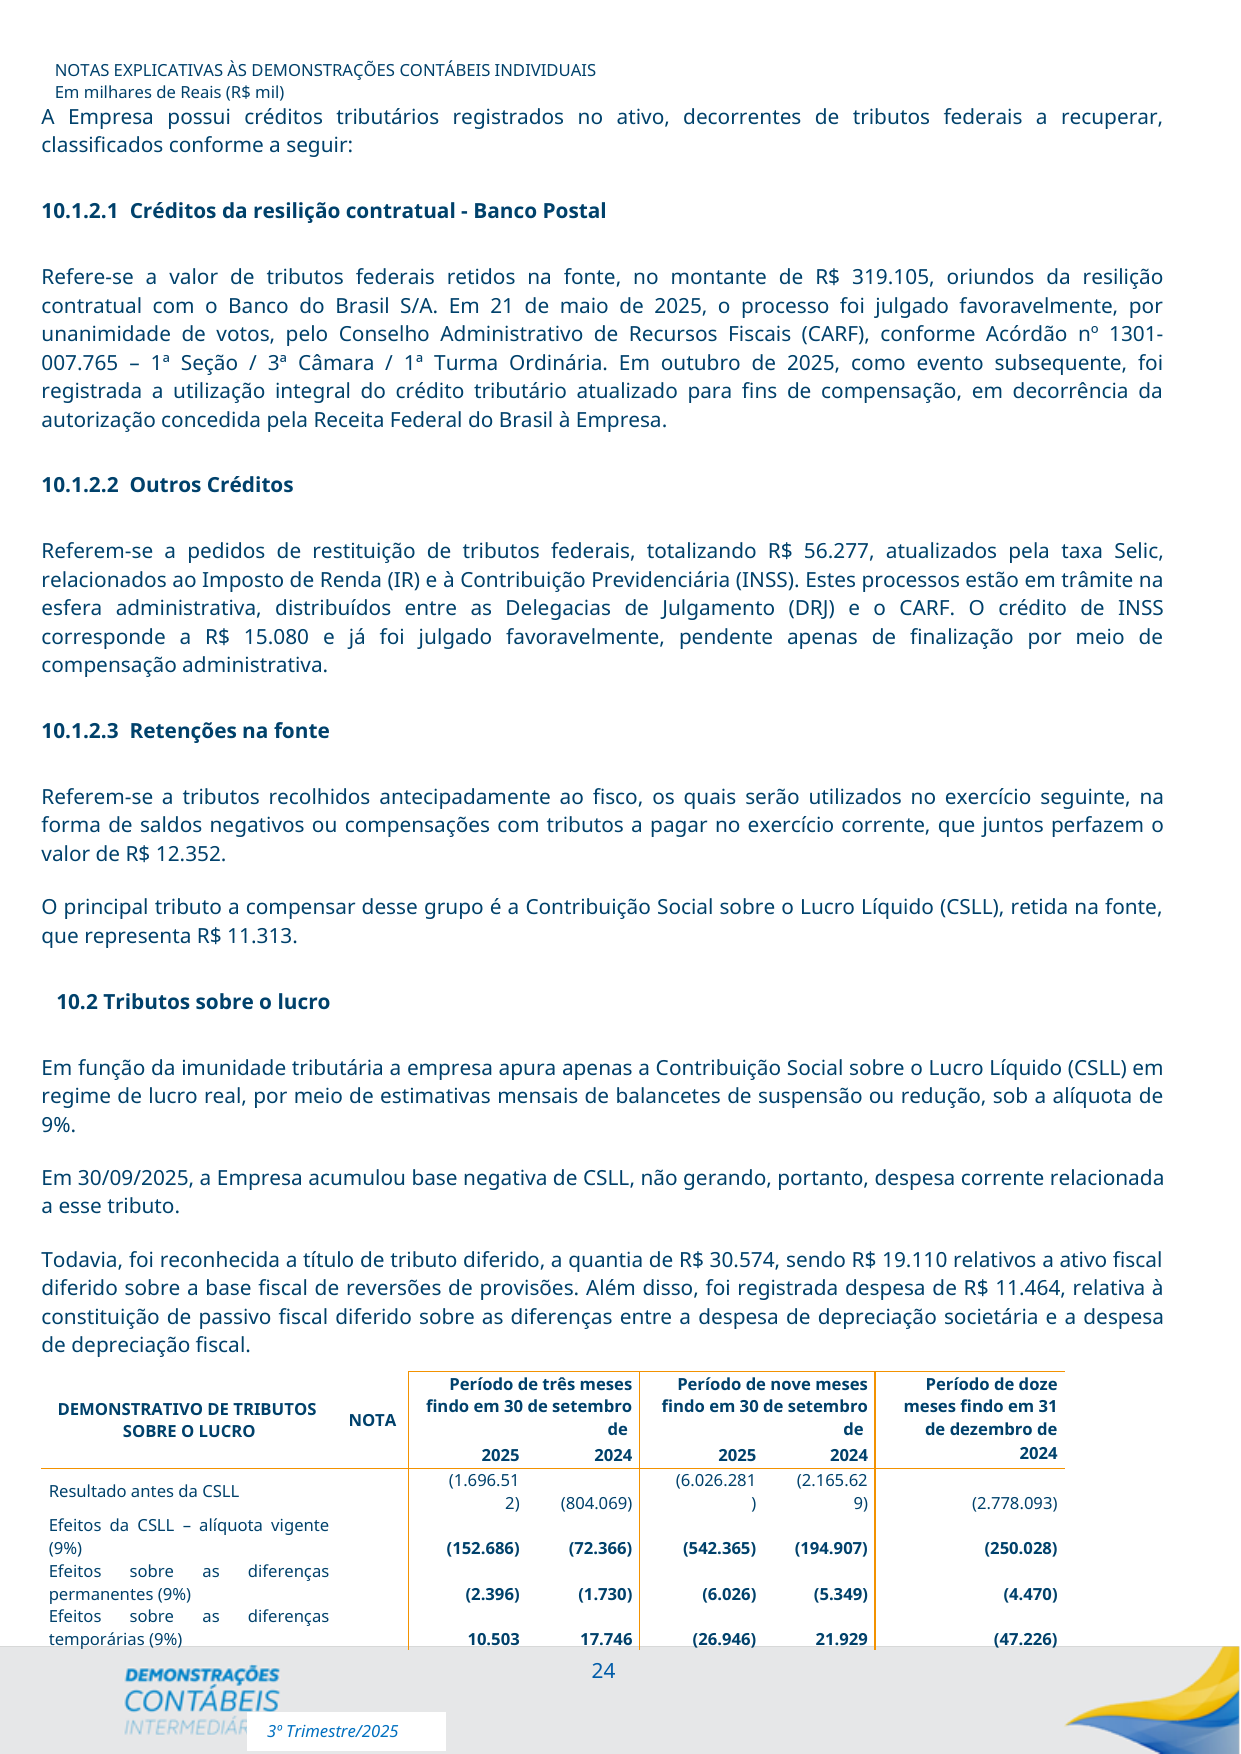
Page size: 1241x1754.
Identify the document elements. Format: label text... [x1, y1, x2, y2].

table_cell (26.946) [640, 1605, 763, 1646]
table_cell 2024 [763, 1440, 874, 1467]
table_cell 21.929 [763, 1605, 874, 1646]
table_cell (2.778.093) [876, 1469, 1065, 1514]
text A Empresa possui créditos tributários registrados no ativo, decorrentes de tributos federais a recuperar, classificados conforme a seguir: [41, 102, 1165, 159]
text Referem-se a pedidos de restituição de tributos federais, totalizando R$ 56.277, atualizados pela taxa Selic, relacionados ao Imposto de Renda (IR) e à Contribuição Previdenciária (INSS). Estes processos estão em trâmite na esfera administrativa, distribuídos entre as Delegacias de Julgamento (DRJ) e o CARF. O crédito de INSS corresponde a R$ 15.080 e já foi julgado favoravelmente, pendente apenas de finalização por meio de compensação administrativa. [41, 537, 1165, 679]
table_cell Resultado antes da CSLL [41, 1469, 337, 1514]
table_cell (2.165.629) [763, 1469, 874, 1514]
table_cell (47.226) [876, 1605, 1065, 1646]
table_cell (1.696.512) [409, 1469, 527, 1514]
table_cell (2.396) [409, 1559, 527, 1605]
table_cell 17.746 [527, 1605, 639, 1646]
table_cell [337, 1514, 408, 1559]
text O principal tributo a compensar desse grupo é a Contribuição Social sobre o Lucro Líquido (CSLL), retida na fonte, que representa R$ 11.313. [41, 892, 1165, 949]
table_cell (542.365) [640, 1514, 763, 1559]
list 10.2 Tributos sobre o lucro [56, 987, 1165, 1015]
picture [0, 1646, 1241, 1754]
table_header Período de nove meses findo em 30 de setembro de [640, 1372, 874, 1440]
text Em função da imunidade tributária a empresa apura apenas a Contribuição Social sobre o Lucro Líquido (CSLL) em regime de lucro real, por meio de estimativas mensais de balancetes de suspensão ou redução, sob a alíquota de 9%. [41, 1053, 1165, 1138]
text Refere-se a valor de tributos federais retidos na fonte, no montante de R$ 319.105, oriundos da resilição contratual com o Banco do Brasil S/A. Em 21 de maio de 2025, o processo foi julgado favoravelmente, por unanimidade de votos, pelo Conselho Administrativo de Recursos Fiscais (CARF), conforme Acórdão nº 1301-007.765 – 1ª Seção / 3ª Câmara / 1ª Turma Ordinária. Em outubro de 2025, como evento subsequente, foi registrada a utilização integral do crédito tributário atualizado para fins de compensação, em decorrência da autorização concedida pela Receita Federal do Brasil à Empresa. [41, 262, 1165, 433]
table_cell (804.069) [527, 1469, 639, 1514]
text Em 30/09/2025, a Empresa acumulou base negativa de CSLL, não gerando, portanto, despesa corrente relacionada a esse tributo. [41, 1163, 1165, 1220]
table_cell (72.366) [527, 1514, 639, 1559]
table_cell Efeitos sobre as diferenças temporárias (9%) [41, 1605, 337, 1646]
list 10.1.2.1 Créditos da resilição contratual - Banco Postal [41, 197, 1165, 225]
table_cell [337, 1559, 408, 1605]
table_cell 2025 [640, 1440, 763, 1467]
table_cell 2024 [527, 1440, 639, 1467]
table_cell Efeitos sobre as diferenças permanentes (9%) [41, 1559, 337, 1605]
table_cell (6.026) [640, 1559, 763, 1605]
table_cell (5.349) [763, 1559, 874, 1605]
table_cell (6.026.281) [640, 1469, 763, 1514]
list 10.1.2.3 Retenções na fonte [41, 716, 1165, 745]
table_cell (4.470) [876, 1559, 1065, 1605]
table_cell (250.028) [876, 1514, 1065, 1559]
table_cell 2024 [876, 1440, 1065, 1467]
table_cell 2025 [409, 1440, 527, 1467]
text Todavia, foi reconhecida a título de tributo diferido, a quantia de R$ 30.574, sendo R$ 19.110 relativos a ativo fiscal diferido sobre a base fiscal de reversões de provisões. Além disso, foi registrada despesa de R$ 11.464, relativa à constituição de passivo fiscal diferido sobre as diferenças entre a despesa de depreciação societária e a despesa de depreciação fiscal. [41, 1245, 1165, 1359]
table_cell 10.503 [409, 1605, 527, 1646]
table_cell (152.686) [409, 1514, 527, 1559]
table_header NOTA [337, 1371, 408, 1467]
table_cell [337, 1469, 408, 1514]
list 10.1.2.2 Outros Créditos [41, 471, 1165, 499]
table_cell (194.907) [763, 1514, 874, 1559]
text Referem-se a tributos recolhidos antecipadamente ao fisco, os quais serão utilizados no exercício seguinte, na forma de saldos negativos ou compensações com tributos a pagar no exercício corrente, que juntos perfazem o valor de R$ 12.352. [41, 782, 1165, 867]
table_cell [337, 1605, 408, 1646]
table_header Período de doze meses findo em 31 de dezembro de [876, 1372, 1065, 1440]
table_cell Efeitos da CSLL – alíquota vigente (9%) [41, 1514, 337, 1559]
table_header Período de três meses findo em 30 de setembro de [409, 1372, 639, 1440]
table_header DEMONSTRATIVO DE TRIBUTOS SOBRE O LUCRO [41, 1371, 337, 1467]
table_cell (1.730) [527, 1559, 639, 1605]
